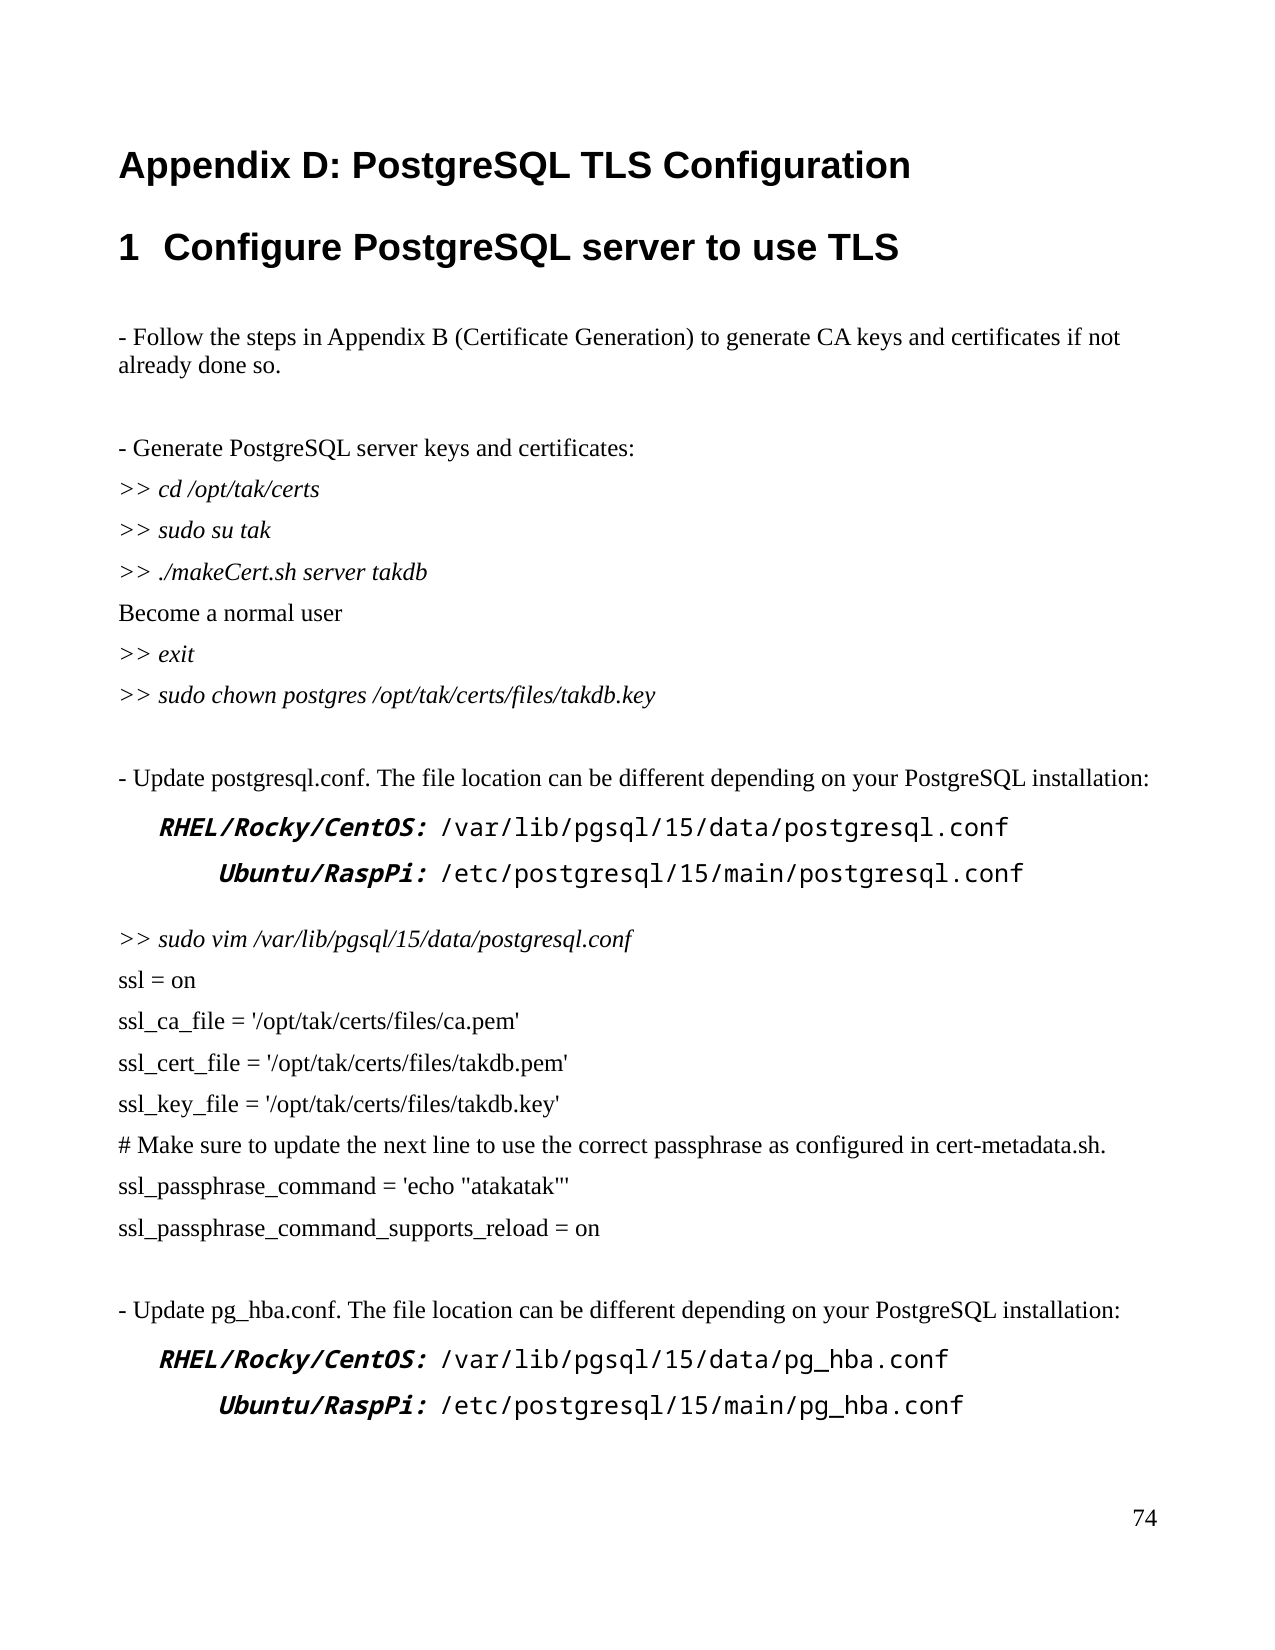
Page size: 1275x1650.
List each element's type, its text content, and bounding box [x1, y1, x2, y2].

text >> cd /opt/tak/certs [118, 474, 1157, 503]
text ssl_passphrase_command = 'echo "atakatak"' [118, 1171, 1157, 1200]
text >> ./makeCert.sh server takdb [118, 557, 1157, 585]
text - Update postgresql.conf. The file location can be different depending on your PostgreSQL installation: [118, 763, 1157, 792]
subtitle Configure PostgreSQL server to use TLS [118, 224, 1157, 268]
text ssl_ca_file = '/opt/tak/certs/files/ca.pem' [118, 1006, 1157, 1035]
text >> sudo vim /var/lib/pgsql/15/data/postgresql.conf [118, 924, 1157, 953]
table_header RHEL/Rocky/CentOS: [118, 804, 433, 850]
table_header /var/lib/pgsql/15/data/pg_hba.conf [433, 1336, 1157, 1382]
text ssl_passphrase_command_supports_reload = on [118, 1213, 1157, 1241]
text - Generate PostgreSQL server keys and certificates: [118, 433, 1157, 462]
table_cell Ubuntu/RaspPi: [118, 850, 433, 895]
text ssl_cert_file = '/opt/tak/certs/files/takdb.pem' [118, 1048, 1157, 1076]
table_header RHEL/Rocky/CentOS: [118, 1336, 433, 1382]
text >> exit [118, 639, 1157, 668]
table_header /var/lib/pgsql/15/data/postgresql.conf [433, 804, 1157, 850]
text ssl_key_file = '/opt/tak/certs/files/takdb.key' [118, 1089, 1157, 1118]
table_cell /etc/postgresql/15/main/postgresql.conf [433, 850, 1157, 895]
subtitle Appendix D: PostgreSQL TLS Configuration [118, 143, 1157, 187]
text - Update pg_hba.conf. The file location can be different depending on your PostgreSQL installation: [118, 1295, 1157, 1324]
text # Make sure to update the next line to use the correct passphrase as configured in cert-metadata.sh. [118, 1130, 1157, 1159]
text ssl = on [118, 965, 1157, 994]
text Become a normal user [118, 598, 1157, 627]
table_cell Ubuntu/RaspPi: [118, 1382, 433, 1427]
table_cell /etc/postgresql/15/main/pg_hba.conf [433, 1382, 1157, 1427]
text >> sudo su tak [118, 515, 1157, 544]
text - Follow the steps in Appendix B (Certificate Generation) to generate CA keys and certificates if not already done so. [118, 322, 1157, 379]
text >> sudo chown postgres /opt/tak/certs/files/takdb.key [118, 680, 1157, 709]
